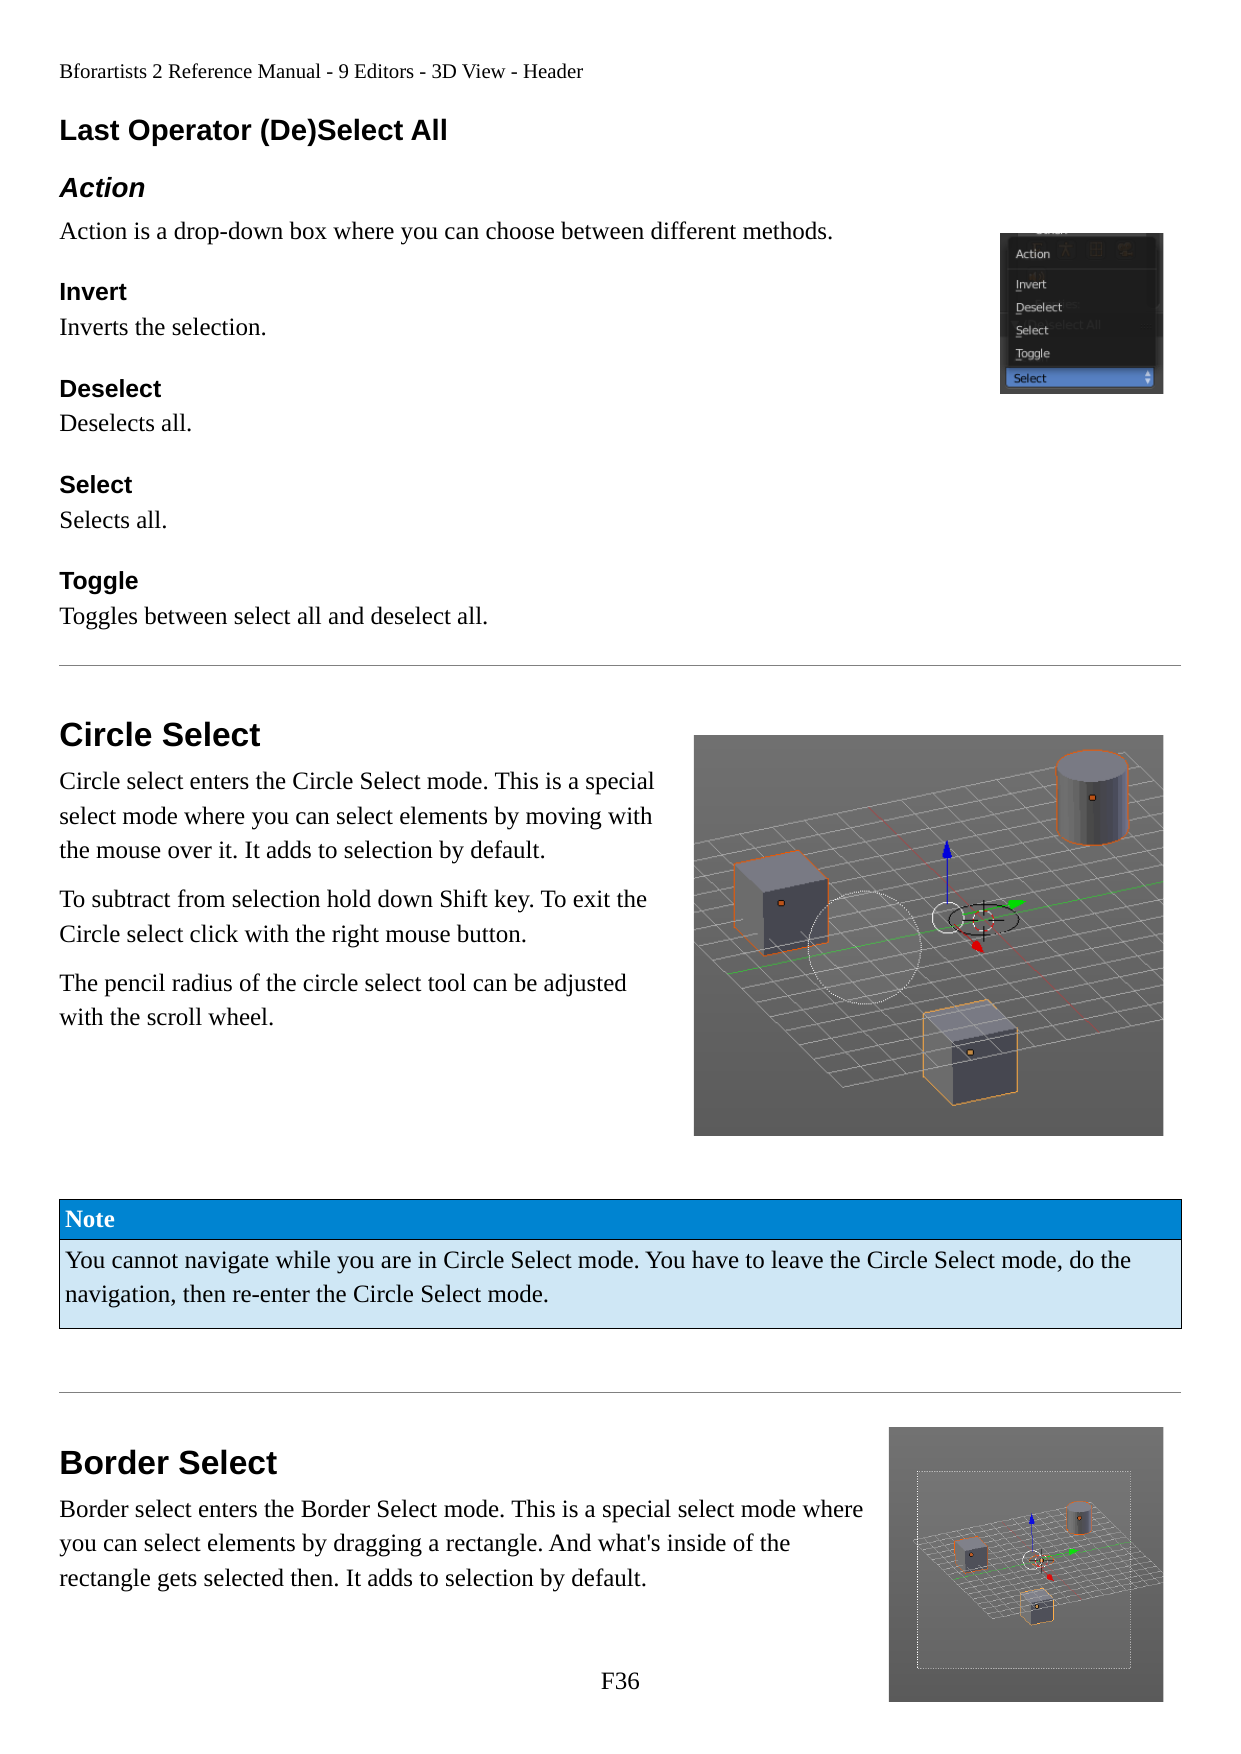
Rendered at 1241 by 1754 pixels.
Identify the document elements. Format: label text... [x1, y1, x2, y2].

table_cell You cannot navigate while you are in Circle Select mode. You have to leave the Circle Select mode, do the navigation, then re-enter the Circle Select mode. [60, 1240, 1181, 1328]
subtitle Last Operator (De)Select All [59, 113, 1181, 146]
picture [888, 1427, 1164, 1702]
text Inverts the selection. [59, 312, 1000, 341]
text To subtract from selection hold down Shift key. To exit the Circle select click with the right mouse button. [59, 884, 693, 948]
table_header Note [60, 1200, 1181, 1239]
picture [693, 735, 1164, 1136]
picture [1000, 233, 1164, 394]
subtitle Border Select [59, 1442, 888, 1481]
text Circle select enters the Circle Select mode. This is a special select mode where you can select elements by moving with the mouse over it. It adds to selection by default. [59, 766, 693, 864]
subtitle [1164, 277, 1181, 306]
subtitle Action [59, 171, 1181, 203]
text Border select enters the Border Select mode. This is a special select mode where you can select elements by dragging a rectangle. And what's inside of the rectangle gets selected then. It adds to selection by default. [59, 1494, 888, 1591]
subtitle [1164, 1442, 1181, 1481]
subtitle Deselect [59, 374, 1181, 402]
text Action is a drop-down box where you can choose between different methods. [59, 216, 1181, 244]
subtitle Select [59, 470, 1181, 498]
subtitle Toggle [59, 566, 1181, 595]
text Selects all. [59, 505, 1181, 533]
text The pencil radius of the circle select tool can be adjusted with the scroll wheel. [59, 968, 693, 1031]
text Deselects all. [59, 408, 1181, 437]
subtitle Circle Select [59, 715, 1181, 754]
subtitle Invert [59, 277, 1000, 306]
text Toggles between select all and deselect all. [59, 601, 1181, 630]
text [1164, 312, 1181, 341]
